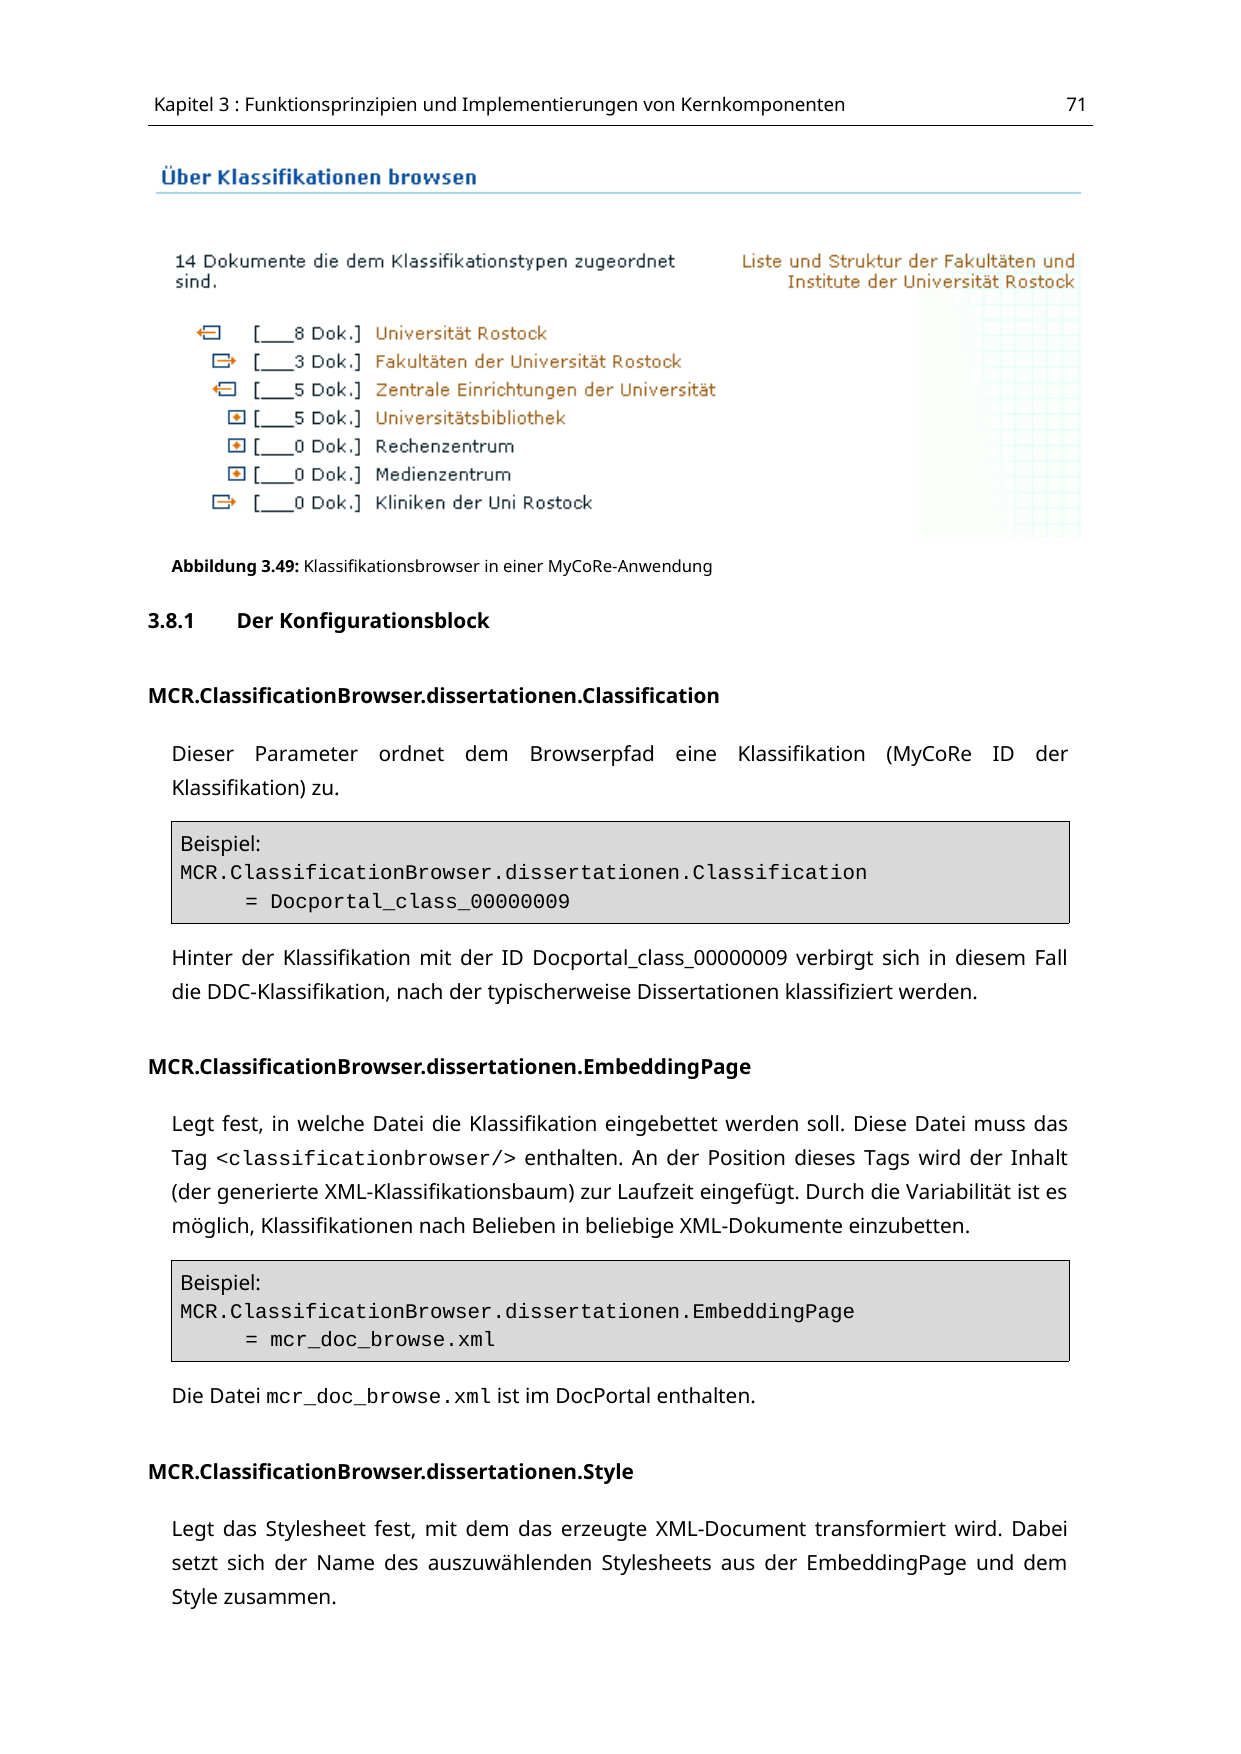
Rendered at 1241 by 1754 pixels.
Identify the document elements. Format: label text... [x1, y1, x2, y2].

text Abbildung 3.49: Klassifikationsbrowser in einer MyCoRe-Anwendung [171, 538, 1057, 577]
text Beispiel: MCR.ClassificationBrowser.dissertationen.Classification = Docportal_class_00000009 [172, 822, 1069, 923]
text Beispiel: MCR.ClassificationBrowser.dissertationen.EmbeddingPage = mcr_doc_browse.xml [172, 1261, 1069, 1361]
text Hinter der Klassifikation mit der ID Docportal_class_00000009 verbirgt sich in diesem Fall die DDC-Klassifikation, nach der typischerweise Dissertationen klassifiziert werden. [171, 943, 1069, 1005]
subtitle MCR.ClassificationBrowser.dissertationen.Style [148, 1457, 1092, 1485]
subtitle Der Konfigurationsblock [148, 148, 1092, 634]
subtitle MCR.ClassificationBrowser.dissertationen.EmbeddingPage [148, 1052, 1092, 1080]
text Legt das Stylesheet fest, mit dem das erzeugte XML-Document transformiert wird. Dabei setzt sich der Name des auszuwählenden Stylesheets aus der EmbeddingPage und dem Style zusammen. [171, 1514, 1069, 1610]
text Die Datei mcr_doc_browse.xml ist im DocPortal enthalten. [171, 1381, 1069, 1410]
text Dieser Parameter ordnet dem Browserpfad eine Klassifikation (MyCoRe ID der Klassifikation) zu. [171, 739, 1069, 801]
text Legt fest, in welche Datei die Klassifikation eingebettet werden soll. Diese Datei muss das Tag <classificationbrowser/> enthalten. An der Position dieses Tags wird der Inhalt (der generierte XML-Klassifikationsbaum) zur Laufzeit eingefügt. Durch die Variabilität ist es möglich, Klassifikationen nach Belieben in beliebige XML-Dokumente einzubetten. [171, 1109, 1069, 1239]
subtitle MCR.ClassificationBrowser.dissertationen.Classification [148, 681, 1092, 710]
